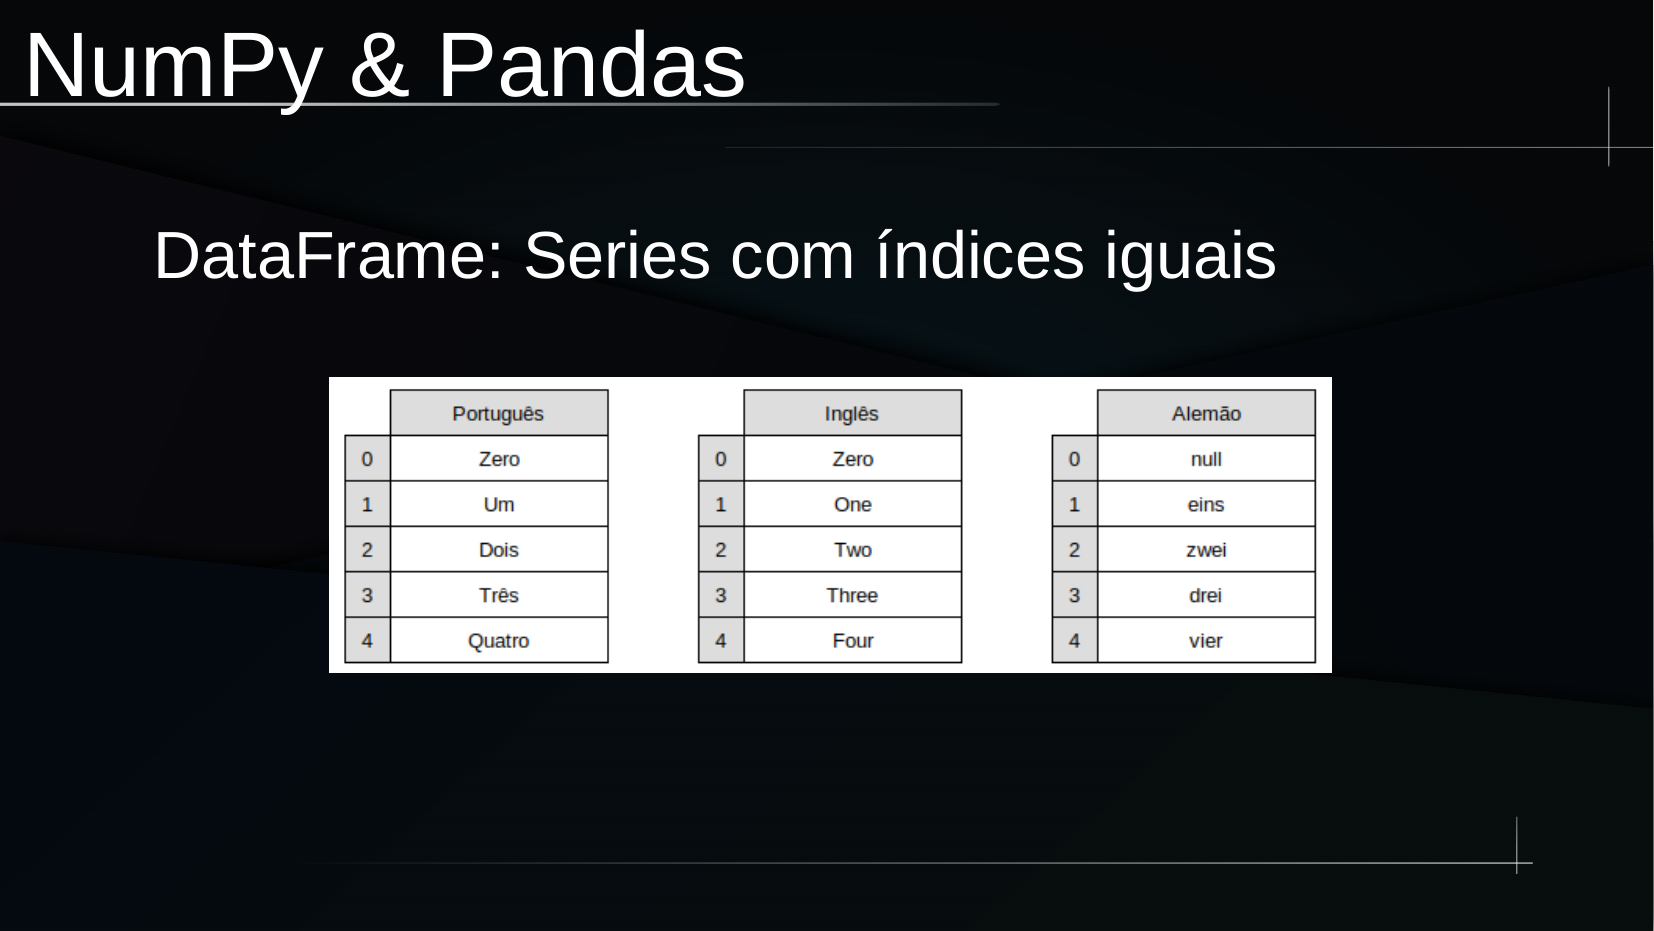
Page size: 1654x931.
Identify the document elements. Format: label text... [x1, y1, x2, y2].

picture [0, 0, 1654, 931]
title NumPy & Pandas [23, 11, 1589, 119]
list DataFrame: Series com índices iguais [82, 217, 1571, 758]
